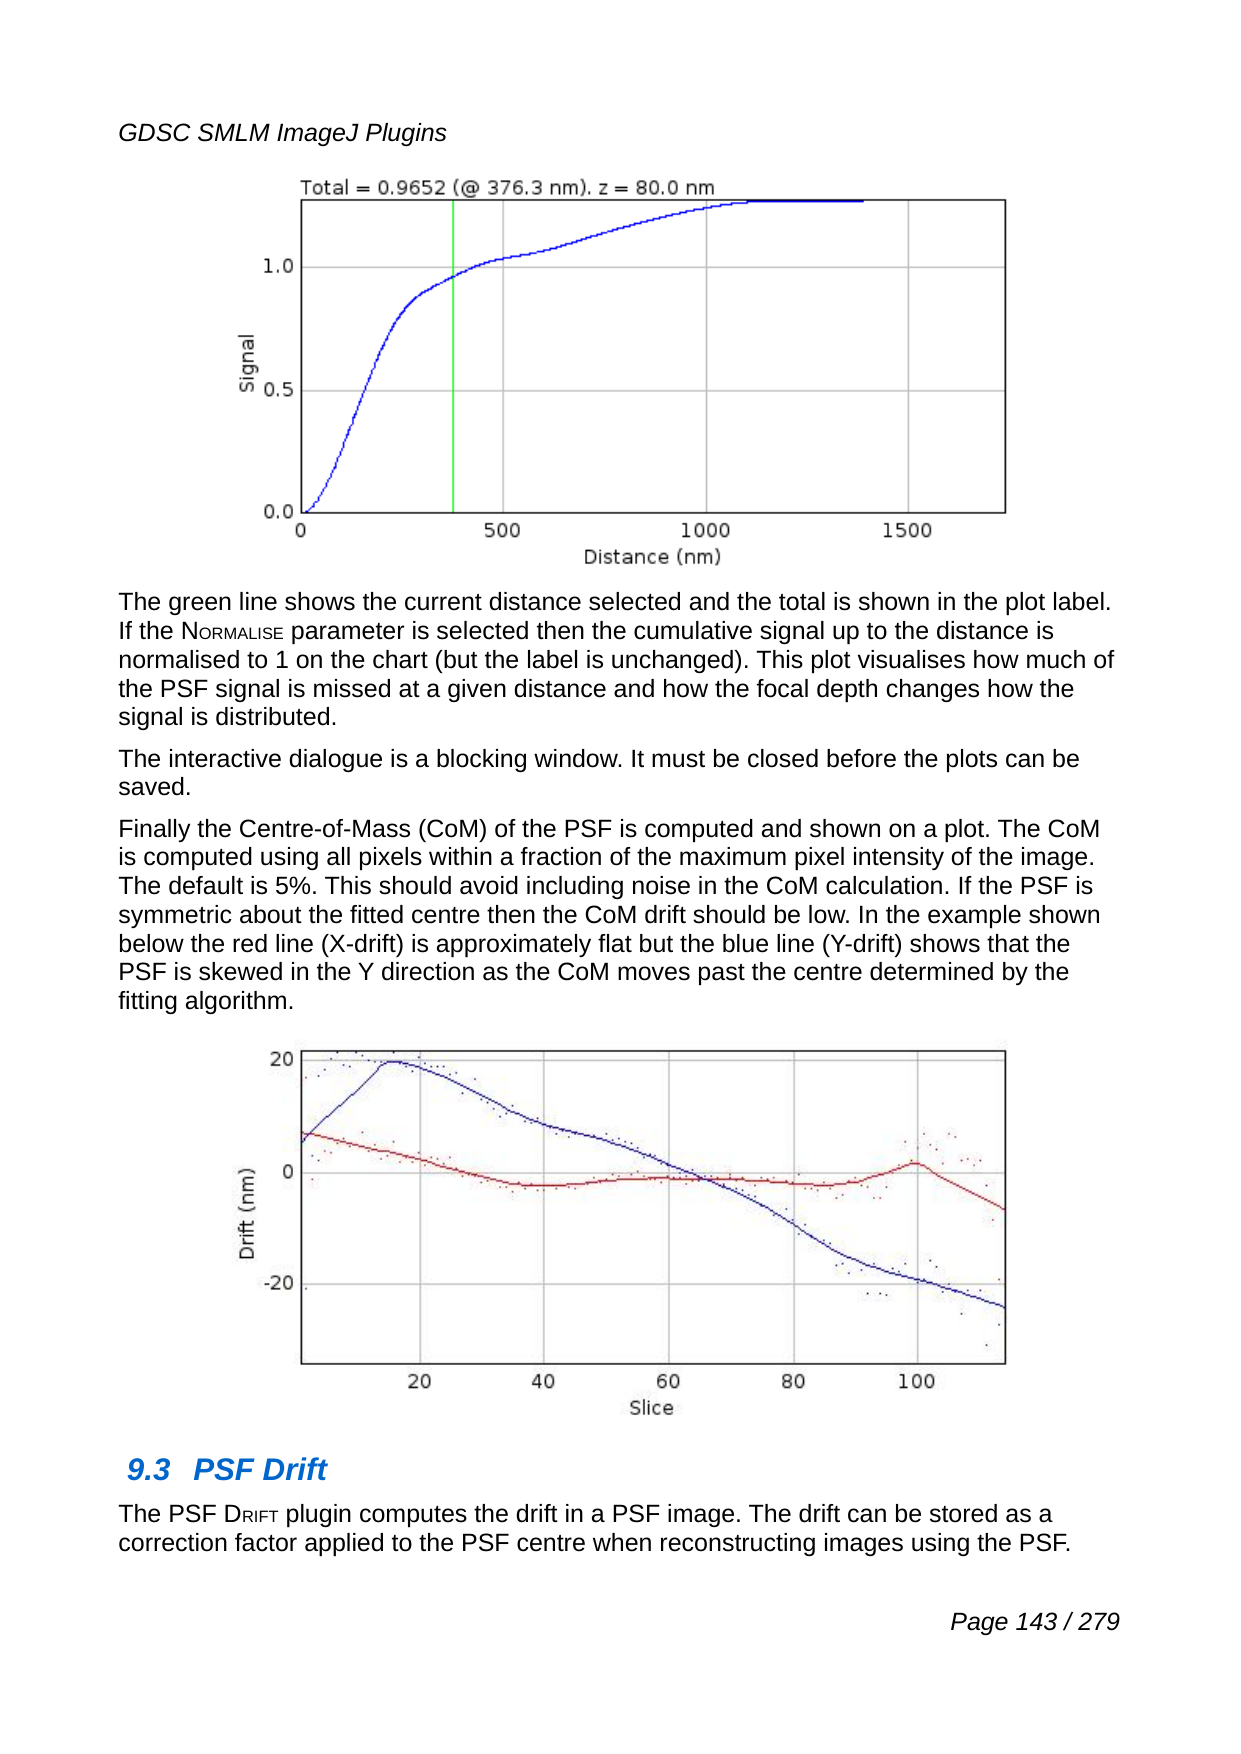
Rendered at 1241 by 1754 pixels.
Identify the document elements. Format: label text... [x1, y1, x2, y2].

picture [207, 176, 1033, 575]
text The green line shows the current distance selected and the total is shown in the plot label. If the Normalise parameter is selected then the cumulative signal up to the distance is normalised to 1 on the chart (but the label is unchanged). This plot visualises how much of the PSF signal is missed at a given distance and how the focal depth changes how the signal is distributed. [118, 587, 1122, 731]
text The interactive dialogue is a blocking window. It must be closed before the plots can be saved. [118, 743, 1122, 801]
picture [207, 1027, 1033, 1426]
subtitle PSF Drift [118, 1451, 1122, 1486]
text The PSF Drift plugin computes the drift in a PSF image. The drift can be stored as a correction factor applied to the PSF centre when reconstructing images using the PSF. [118, 1499, 1122, 1556]
text Finally the Centre-of-Mass (CoM) of the PSF is computed and shown on a plot. The CoM is computed using all pixels within a fraction of the maximum pixel intensity of the image. The default is 5%. This should avoid including noise in the CoM calculation. If the PSF is symmetric about the fitted centre then the CoM drift should be low. In the example shown below the red line (X-drift) is approximately flat but the blue line (Y-drift) shows that the PSF is skewed in the Y direction as the CoM moves past the centre determined by the fitting algorithm. [118, 813, 1122, 1015]
